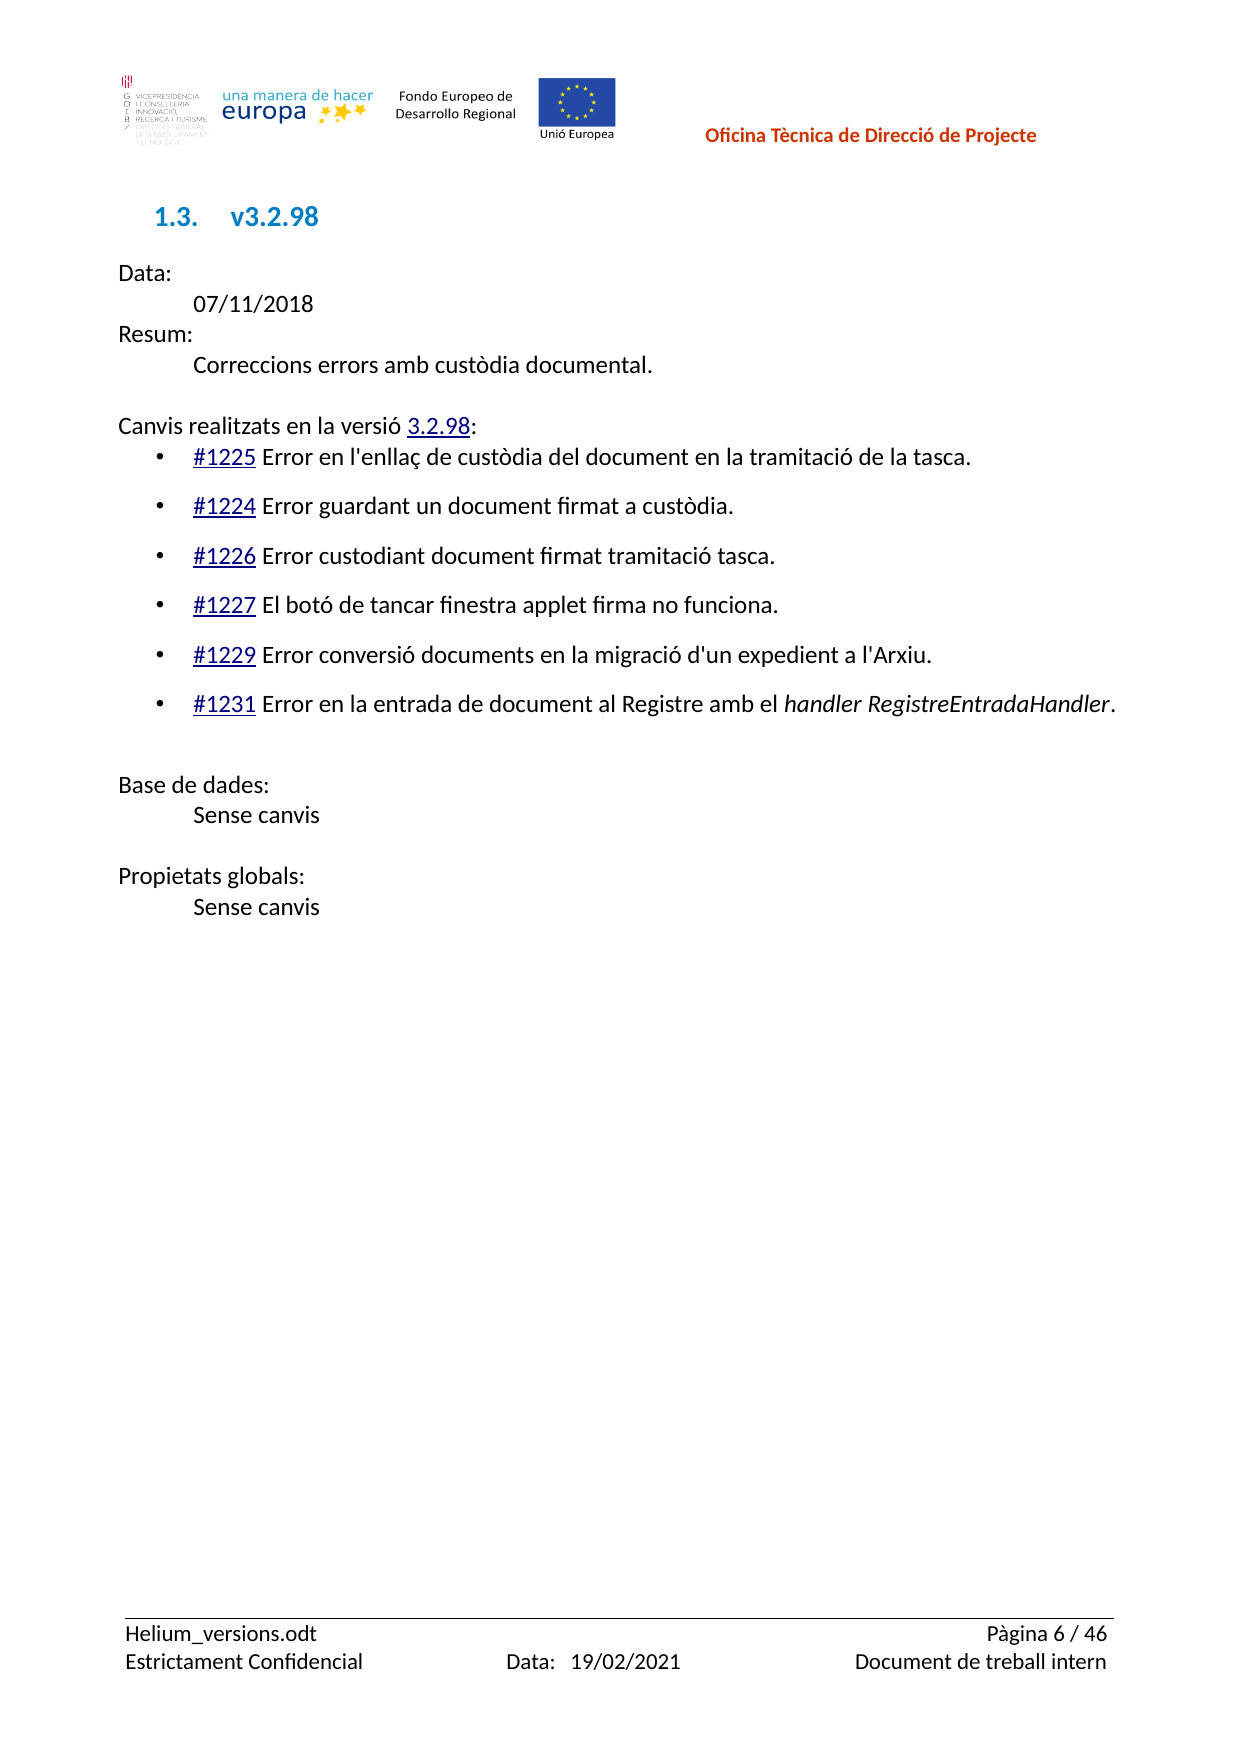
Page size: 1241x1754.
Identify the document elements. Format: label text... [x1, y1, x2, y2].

list #1231 Error en la entrada de document al Registre amb el handler RegistreEntradaHandler. [156, 689, 1122, 719]
subtitle v3.2.98 [153, 198, 1122, 234]
list #1224 Error guardant un document firmat a custòdia. [156, 490, 1122, 521]
text Sense canvis [118, 799, 1122, 830]
picture [219, 73, 621, 147]
list #1225 Error en l'enllaç de custòdia del document en la tramitació de la tasca. [156, 441, 1122, 471]
text Sense canvis [118, 891, 1122, 921]
text Data: [118, 258, 1122, 288]
text Propietats globals: [118, 860, 1122, 891]
text Resum: [118, 319, 1122, 349]
list #1227 El botó de tancar finestra applet firma no funciona. [156, 589, 1122, 620]
text Base de dades: [118, 769, 1122, 799]
text Correccions errors amb custòdia documental. [118, 349, 1122, 380]
picture [118, 73, 213, 147]
text Canvis realitzats en la versió 3.2.98: [118, 410, 1122, 441]
list #1226 Error custodiant document firmat tramitació tasca. [156, 540, 1122, 570]
text 07/11/2018 [118, 288, 1122, 319]
list #1229 Error conversió documents en la migració d'un expedient a l'Arxiu. [156, 639, 1122, 669]
